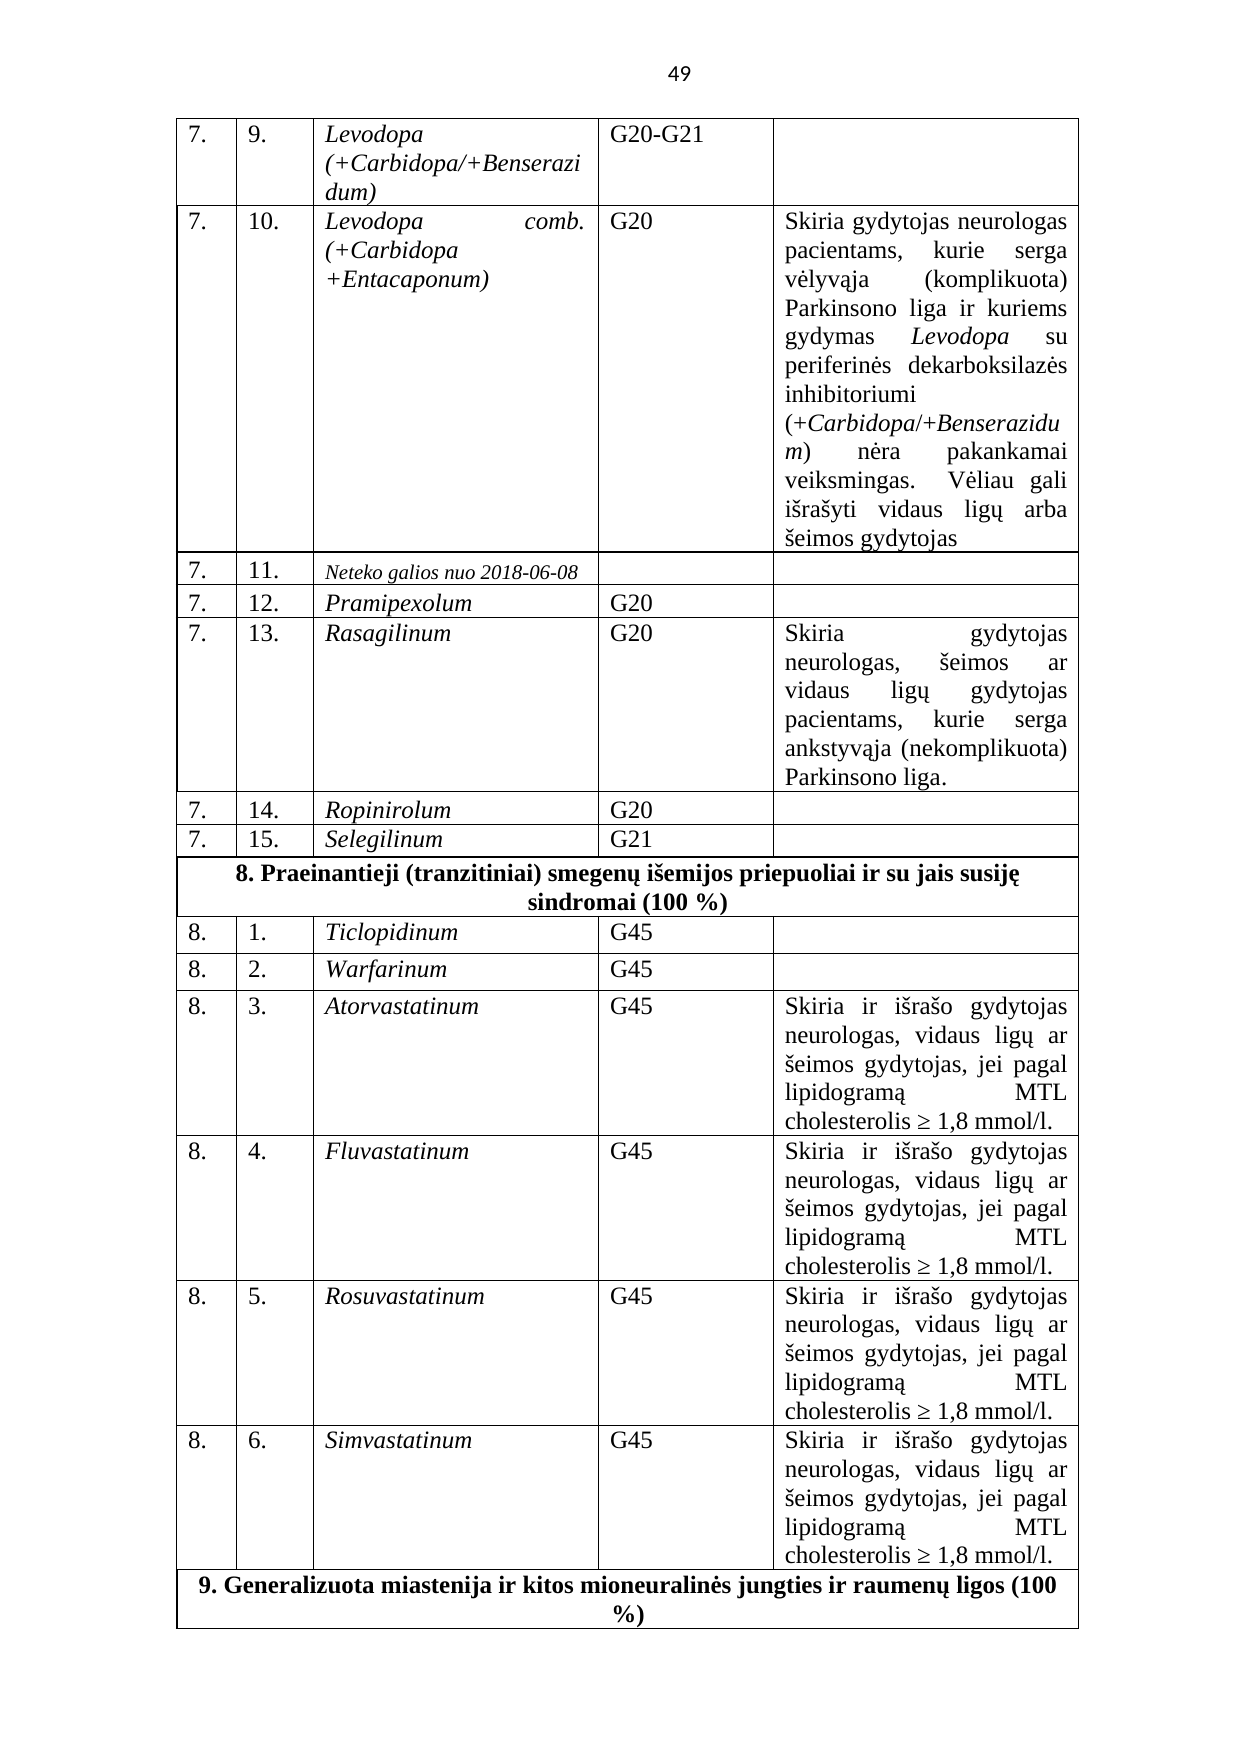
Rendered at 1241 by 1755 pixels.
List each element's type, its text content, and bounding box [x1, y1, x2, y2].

table_cell 10. [237, 206, 313, 551]
table_cell 6. [237, 1426, 313, 1569]
table_cell 13. [237, 618, 313, 791]
table_cell [1079, 551, 1083, 584]
table_cell [1079, 584, 1083, 617]
table_cell [1084, 1280, 1088, 1424]
table_cell [1088, 990, 1093, 1135]
table_cell 5. [237, 1281, 313, 1424]
table_cell [1099, 791, 1103, 823]
table_cell [1088, 584, 1093, 617]
table_cell 3. [237, 991, 313, 1135]
table_cell Rasagilinum [314, 618, 598, 791]
table_cell [1088, 1135, 1093, 1280]
table_cell [774, 792, 1078, 823]
table_cell [1084, 205, 1088, 551]
table_cell [1103, 953, 1109, 990]
table_cell G20 [599, 206, 773, 551]
table_cell Simvastatinum [314, 1426, 598, 1569]
table_cell [1099, 1280, 1103, 1424]
table_cell [1084, 1425, 1088, 1569]
table_cell G20 [599, 585, 773, 617]
table_cell [1093, 551, 1099, 584]
table_cell [1093, 990, 1099, 1135]
table_cell [1109, 1135, 1123, 1280]
table_cell [1099, 953, 1103, 990]
table_cell [1088, 1425, 1093, 1569]
table_cell 8. [177, 1281, 236, 1424]
table_cell [1103, 856, 1109, 916]
table_cell 7. [177, 792, 236, 823]
table_cell 1. [237, 917, 313, 953]
table_cell [1084, 990, 1088, 1135]
table_cell [1093, 856, 1099, 916]
table_cell [1093, 1280, 1099, 1424]
table_cell Neteko galios nuo 2018-06-08 [314, 553, 598, 584]
table_cell [1079, 791, 1083, 823]
table_cell 8. [177, 1136, 236, 1280]
table_cell [1093, 584, 1099, 617]
table_cell 8. [177, 954, 236, 990]
table_cell [1099, 824, 1103, 856]
table_cell [1079, 617, 1083, 791]
table_cell [1109, 824, 1123, 856]
table_cell 9. [237, 119, 313, 205]
table_cell [774, 119, 1078, 205]
table_cell [1079, 953, 1083, 990]
table_cell [1084, 551, 1088, 584]
table_cell [1093, 916, 1099, 953]
table_cell [1088, 953, 1093, 990]
table_cell [1088, 205, 1093, 551]
table_cell [1103, 205, 1109, 551]
table_cell G45 [599, 917, 773, 953]
table_cell [1088, 824, 1093, 856]
table_cell [1109, 118, 1123, 205]
table_cell [1088, 1569, 1093, 1628]
table_cell [1103, 1425, 1109, 1569]
table_cell [1093, 1135, 1099, 1280]
table_cell 7. [178, 585, 236, 617]
table_cell [1093, 791, 1099, 823]
table_cell 12. [237, 585, 313, 617]
table_cell [1093, 118, 1099, 205]
table_cell [1109, 1280, 1123, 1424]
table_cell [1084, 617, 1088, 791]
table_cell Rosuvastatinum [314, 1281, 598, 1424]
table_cell 7. [178, 553, 236, 584]
table_cell [1079, 990, 1083, 1135]
table_cell [1088, 791, 1093, 823]
table_cell G45 [599, 1136, 773, 1280]
table_cell 8. [177, 991, 236, 1135]
table_cell [1103, 990, 1109, 1135]
table_cell G21 [599, 825, 773, 856]
table_cell [1099, 118, 1103, 205]
table_cell G20 [599, 792, 773, 823]
table_cell [1099, 856, 1103, 916]
table_cell 15. [237, 825, 313, 856]
table_cell Fluvastatinum [314, 1136, 598, 1280]
table_cell [1093, 617, 1099, 791]
table_cell [1079, 1135, 1083, 1280]
table_cell [1084, 824, 1088, 856]
table_cell Levodopa comb. (+Carbidopa +Entacaponum) [314, 206, 598, 551]
table_cell [1084, 856, 1088, 916]
table_cell [1099, 551, 1103, 584]
table_cell 8. [177, 917, 236, 953]
table_cell [1099, 1135, 1103, 1280]
table_cell [1088, 551, 1093, 584]
table_cell [1084, 1135, 1088, 1280]
table_cell [1099, 1425, 1103, 1569]
table_cell [1109, 990, 1123, 1135]
table_cell [1093, 953, 1099, 990]
table_cell [1099, 584, 1103, 617]
table_cell [1103, 824, 1109, 856]
table_cell Skiria ir išrašo gydytojas neurologas, vidaus ligų ar šeimos gydytojas, jei pagal lipidogramą MTL cholesterolis ≥ 1,8 mmol/l. [774, 1426, 1078, 1569]
table_cell [1103, 551, 1109, 584]
table_cell [774, 917, 1078, 953]
table_cell 14. [237, 792, 313, 823]
table_cell [1109, 617, 1123, 791]
table_cell [1109, 953, 1123, 990]
table_cell [1109, 856, 1123, 916]
table_cell G20 [599, 618, 773, 791]
table_cell [1088, 617, 1093, 791]
table_cell 8. [177, 1426, 236, 1569]
table_cell [1103, 584, 1109, 617]
table_cell [1079, 1425, 1083, 1569]
table_cell [1084, 1569, 1088, 1628]
table_cell [1109, 791, 1123, 823]
table_cell [1099, 617, 1103, 791]
table_cell [1109, 916, 1123, 953]
table_cell [1103, 916, 1109, 953]
table_cell G45 [599, 991, 773, 1135]
table_cell [1109, 551, 1123, 584]
table_cell 7. [178, 618, 236, 791]
table_cell [1103, 1280, 1109, 1424]
table_cell [1084, 953, 1088, 990]
table_cell [1099, 916, 1103, 953]
table_cell Warfarinum [314, 954, 598, 990]
table_cell [1079, 916, 1083, 953]
table_cell [1079, 118, 1083, 205]
table_cell [1093, 824, 1099, 856]
table_cell Skiria gydytojas neurologas, šeimos ar vidaus ligų gydytojas pacientams, kurie serga ankstyvąja (nekomplikuota) Parkinsono liga. [774, 618, 1078, 791]
table_cell [1084, 916, 1088, 953]
table_cell 4. [237, 1136, 313, 1280]
table_cell [1103, 118, 1109, 205]
table_cell Skiria gydytojas neurologas pacientams, kurie serga vėlyvąja (komplikuota) Parkinsono liga ir kuriems gydymas Levodopa su periferinės dekarboksilazės inhibitoriumi (+Carbidopa/+Benserazidum) nėra pakankamai veiksmingas. Vėliau gali išrašyti vidaus ligų arba šeimos gydytojas [774, 206, 1078, 551]
table_cell [1079, 205, 1083, 551]
table_cell [1079, 1280, 1083, 1424]
table_cell [774, 585, 1078, 617]
table_cell [1103, 617, 1109, 791]
table_cell [1088, 856, 1093, 916]
table_cell 7. [178, 206, 236, 551]
table_cell Selegilinum [314, 825, 598, 856]
table_cell Levodopa (+Carbidopa/+Benserazidum) [314, 119, 598, 205]
table_cell [599, 553, 773, 584]
table_cell Skiria ir išrašo gydytojas neurologas, vidaus ligų ar šeimos gydytojas, jei pagal lipidogramą MTL cholesterolis ≥ 1,8 mmol/l. [774, 1136, 1078, 1280]
table_cell Ticlopidinum [314, 917, 598, 953]
table_cell [1084, 118, 1088, 205]
table_cell [1109, 1569, 1123, 1628]
table_cell G45 [599, 954, 773, 990]
table_cell [1079, 824, 1083, 856]
table_cell G45 [599, 1281, 773, 1424]
table_cell [1088, 1280, 1093, 1424]
table_cell 2. [237, 954, 313, 990]
table_cell [1093, 205, 1099, 551]
table_cell [774, 954, 1078, 990]
table_cell 7. [177, 119, 236, 205]
table_cell [1093, 1425, 1099, 1569]
table_cell 8. Praeinantieji (tranzitiniai) smegenų išemijos priepuoliai ir su jais susiję sindromai (100 %) [178, 858, 1078, 916]
table_cell G45 [599, 1426, 773, 1569]
table_cell [1109, 1425, 1123, 1569]
table_cell [774, 553, 1078, 584]
table_cell 7. [177, 825, 236, 856]
table_cell [1079, 1569, 1083, 1628]
table_cell [774, 825, 1078, 856]
table_cell [1099, 990, 1103, 1135]
table_cell 11. [237, 553, 313, 584]
table_cell Ropinirolum [314, 792, 598, 823]
table_cell [1109, 584, 1123, 617]
table_cell [1084, 791, 1088, 823]
table_cell [1099, 205, 1103, 551]
table_cell Pramipexolum [314, 585, 598, 617]
table_cell [1109, 205, 1123, 551]
table_cell [1079, 856, 1083, 916]
table_cell Skiria ir išrašo gydytojas neurologas, vidaus ligų ar šeimos gydytojas, jei pagal lipidogramą MTL cholesterolis ≥ 1,8 mmol/l. [774, 991, 1078, 1135]
table_cell [1103, 1569, 1109, 1628]
table_cell [1103, 791, 1109, 823]
table_cell [1099, 1569, 1103, 1628]
table_cell Atorvastatinum [314, 991, 598, 1135]
table_cell [1103, 1135, 1109, 1280]
table_cell [1088, 916, 1093, 953]
table_cell 9. Generalizuota miastenija ir kitos mioneuralinės jungties ir raumenų ligos (100 %) [178, 1570, 1078, 1628]
table_cell G20-G21 [599, 119, 773, 205]
table_cell [1088, 118, 1093, 205]
table_cell Skiria ir išrašo gydytojas neurologas, vidaus ligų ar šeimos gydytojas, jei pagal lipidogramą MTL cholesterolis ≥ 1,8 mmol/l. [774, 1281, 1078, 1424]
table_cell [1084, 584, 1088, 617]
table_cell [1093, 1569, 1099, 1628]
